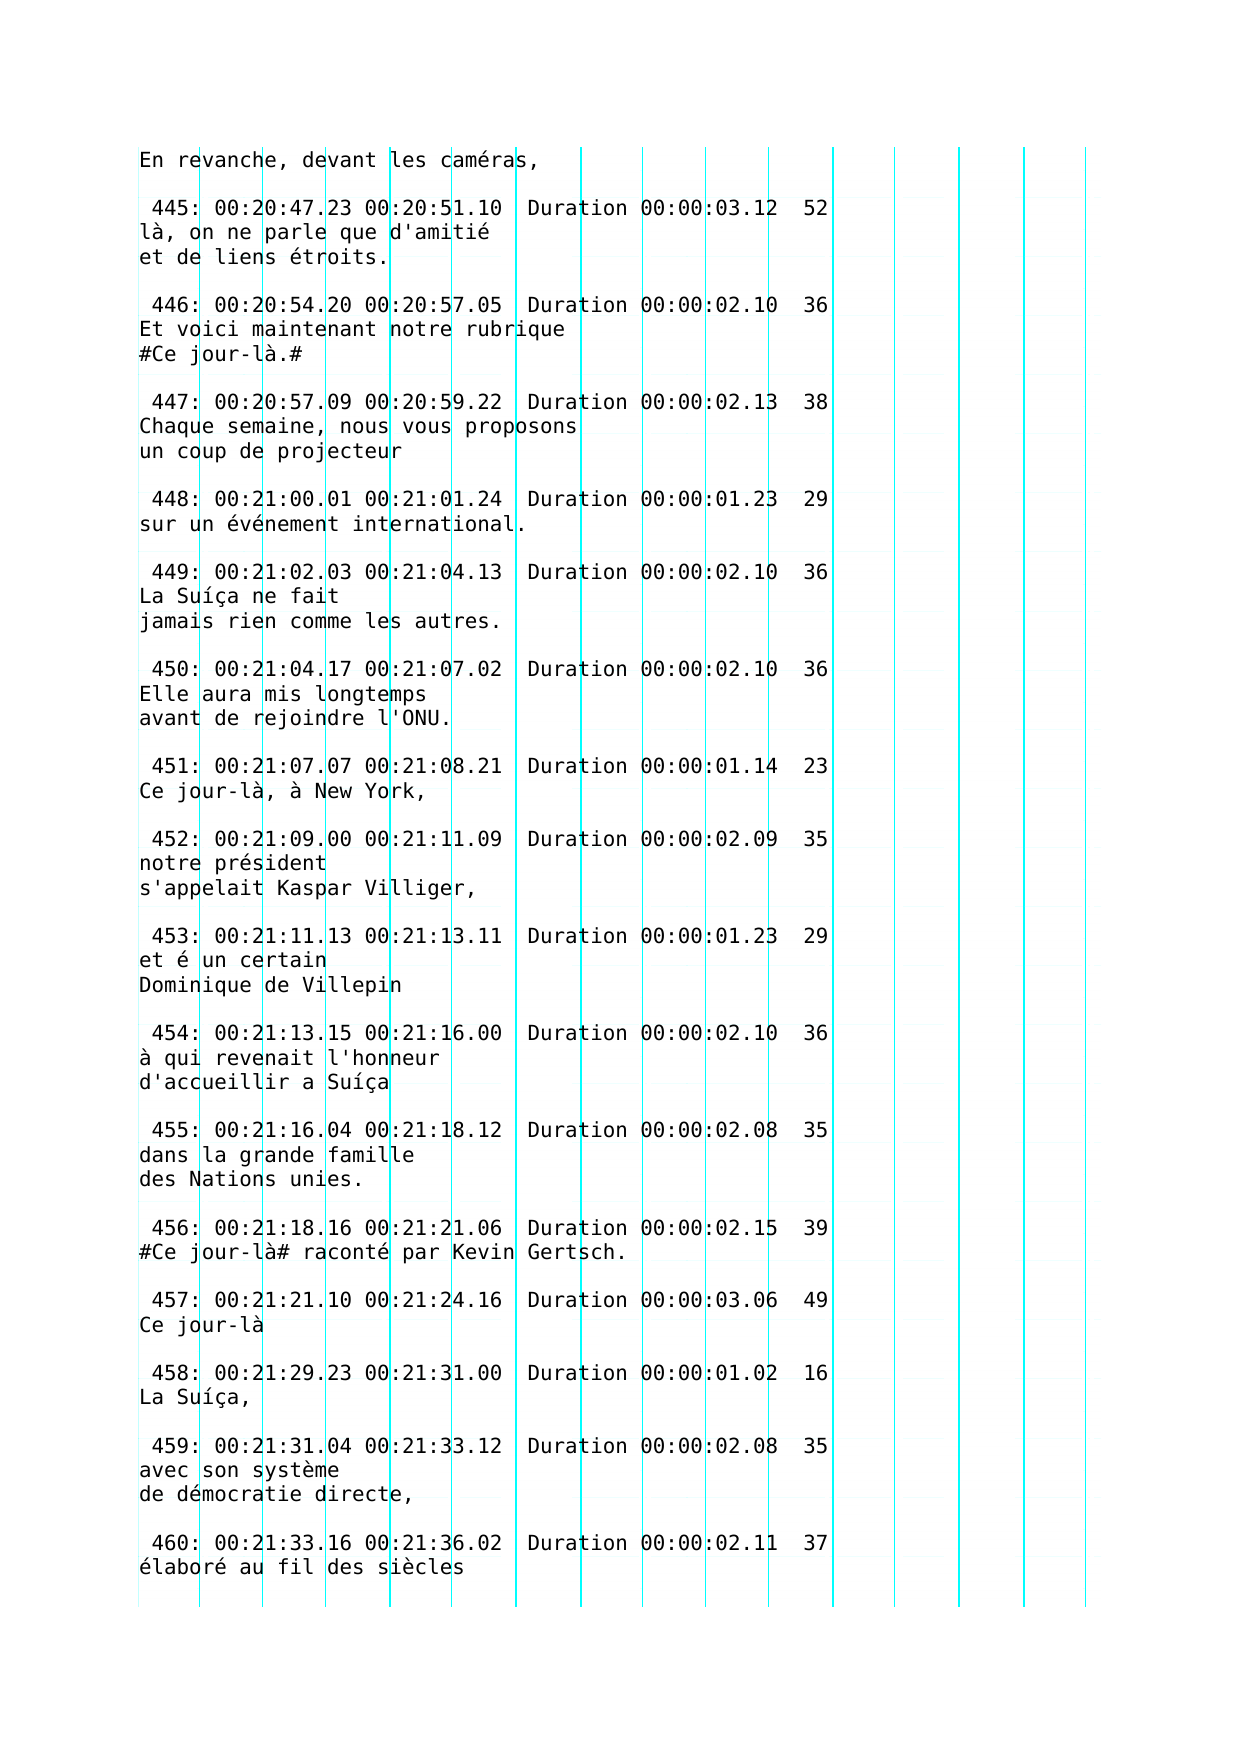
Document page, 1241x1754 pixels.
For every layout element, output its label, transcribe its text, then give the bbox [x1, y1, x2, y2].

text notre président [139, 851, 1101, 876]
text 457: 00:21:21.10 00:21:24.16 Duration 00:00:03.06 49 [139, 1288, 1101, 1313]
text là, on ne parle que d'amitié [139, 220, 1101, 245]
text La Suíça, [139, 1385, 1101, 1410]
text à qui revenait l'honneur [139, 1046, 1101, 1070]
text Et voici maintenant notre rubrique [139, 317, 1101, 342]
text 447: 00:20:57.09 00:20:59.22 Duration 00:00:02.13 38 [139, 390, 1101, 414]
text #Ce jour-là# raconté par Kevin Gertsch. [139, 1240, 1101, 1264]
text jamais rien comme les autres. [139, 609, 1101, 633]
text de démocratie directe, [139, 1482, 1101, 1507]
text d'accueillir a Suíça [139, 1070, 1101, 1094]
text un coup de projecteur [139, 439, 1101, 463]
text 454: 00:21:13.15 00:21:16.00 Duration 00:00:02.10 36 [139, 1021, 1101, 1046]
text 458: 00:21:29.23 00:21:31.00 Duration 00:00:01.02 16 [139, 1361, 1101, 1385]
text sur un événement international. [139, 512, 1101, 536]
text 451: 00:21:07.07 00:21:08.21 Duration 00:00:01.14 23 [139, 754, 1101, 779]
text Elle aura mis longtemps [139, 682, 1101, 706]
text 459: 00:21:31.04 00:21:33.12 Duration 00:00:02.08 35 [139, 1434, 1101, 1458]
text 460: 00:21:33.16 00:21:36.02 Duration 00:00:02.11 37 [139, 1531, 1101, 1555]
text Ce jour-là, à New York, [139, 779, 1101, 803]
picture [138, 147, 1102, 1607]
text 455: 00:21:16.04 00:21:18.12 Duration 00:00:02.08 35 [139, 1118, 1101, 1143]
text Ce jour-là [139, 1313, 1101, 1337]
text Dominique de Villepin [139, 973, 1101, 997]
text élaboré au fil des siècles [139, 1555, 1101, 1579]
text et é un certain [139, 948, 1101, 973]
text 450: 00:21:04.17 00:21:07.02 Duration 00:00:02.10 36 [139, 657, 1101, 682]
text 452: 00:21:09.00 00:21:11.09 Duration 00:00:02.09 35 [139, 827, 1101, 851]
text 456: 00:21:18.16 00:21:21.06 Duration 00:00:02.15 39 [139, 1216, 1101, 1240]
text des Nations unies. [139, 1167, 1101, 1191]
text avec son système [139, 1458, 1101, 1482]
text 449: 00:21:02.03 00:21:04.13 Duration 00:00:02.10 36 [139, 560, 1101, 584]
text 445: 00:20:47.23 00:20:51.10 Duration 00:00:03.12 52 [139, 196, 1101, 220]
text En revanche, devant les caméras, [139, 148, 1101, 172]
text Chaque semaine, nous vous proposons [139, 414, 1101, 439]
text 446: 00:20:54.20 00:20:57.05 Duration 00:00:02.10 36 [139, 293, 1101, 317]
text s'appelait Kaspar Villiger, [139, 876, 1101, 900]
text 453: 00:21:11.13 00:21:13.11 Duration 00:00:01.23 29 [139, 924, 1101, 948]
text 448: 00:21:00.01 00:21:01.24 Duration 00:00:01.23 29 [139, 487, 1101, 512]
text La Suíça ne fait [139, 584, 1101, 609]
text #Ce jour-là.# [139, 342, 1101, 366]
text dans la grande famille [139, 1143, 1101, 1167]
text et de liens étroits. [139, 245, 1101, 269]
text avant de rejoindre l'ONU. [139, 706, 1101, 730]
